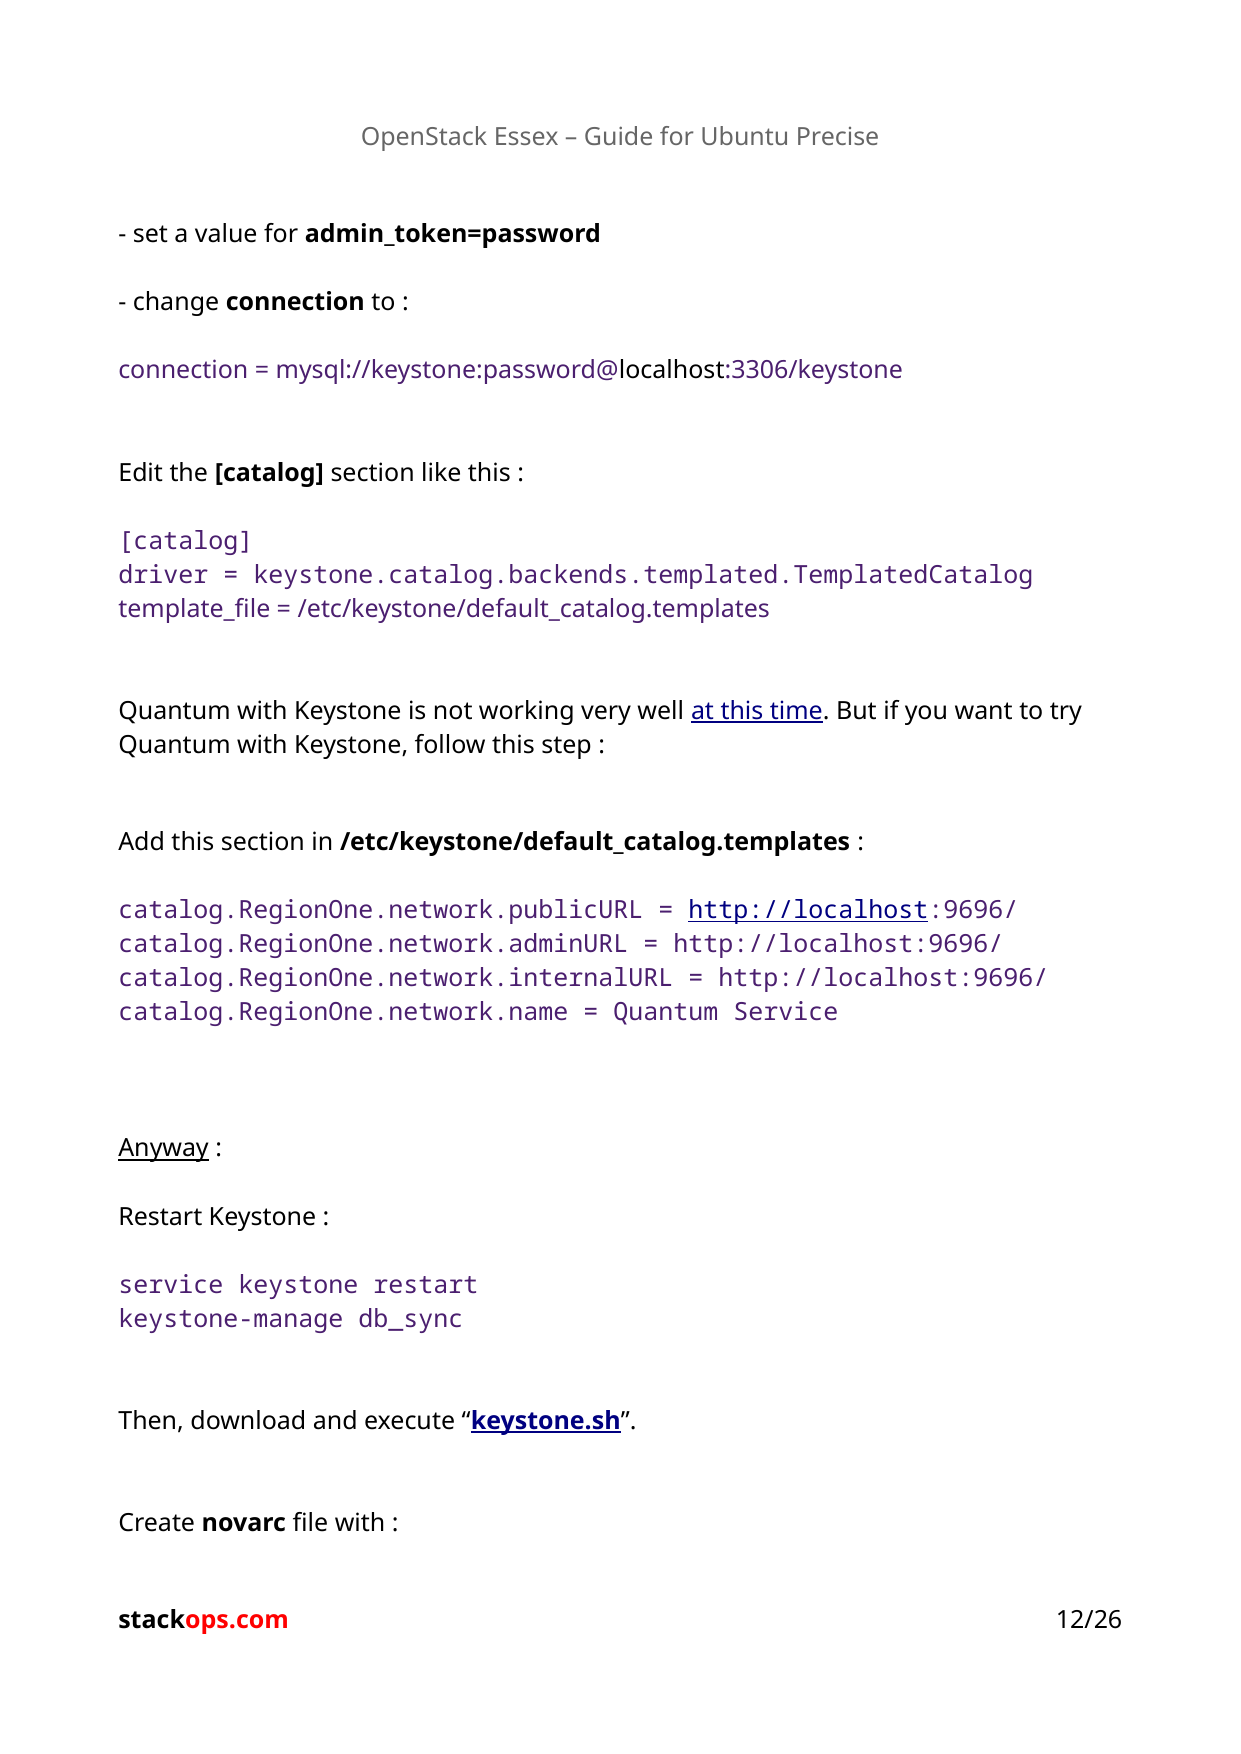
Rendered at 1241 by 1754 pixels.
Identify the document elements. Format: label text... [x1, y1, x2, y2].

text driver = keystone.catalog.backends.templated.TemplatedCatalog [118, 556, 1122, 590]
text catalog.RegionOne.network.adminURL = http://localhost:9696/ [118, 926, 1122, 960]
text service keystone restart [118, 1266, 1122, 1300]
text Quantum with Keystone is not working very well at this time. But if you want to try Quantum with Keystone, follow this step : [118, 693, 1122, 761]
text Restart Keystone : [118, 1198, 1122, 1232]
text [catalog] [118, 522, 1122, 556]
text catalog.RegionOne.network.name = Quantum Service [118, 994, 1122, 1028]
text catalog.RegionOne.network.internalURL = http://localhost:9696/ [118, 960, 1122, 994]
text connection = mysql://keystone:password@localhost:3306/keystone [118, 352, 1122, 386]
text - set a value for admin_token=password [118, 216, 1122, 250]
text Create novarc file with : [118, 1505, 1122, 1539]
text Add this section in /etc/keystone/default_catalog.templates : [118, 823, 1122, 858]
text Edit the [catalog] section like this : [118, 454, 1122, 488]
text catalog.RegionOne.network.publicURL = http://localhost:9696/ [118, 892, 1122, 926]
text template_file = /etc/keystone/default_catalog.templates [118, 590, 1122, 624]
text Then, download and execute “keystone.sh”. [118, 1403, 1122, 1437]
text keystone-manage db_sync [118, 1300, 1122, 1334]
text Anyway : [118, 1130, 1122, 1164]
text - change connection to : [118, 284, 1122, 318]
